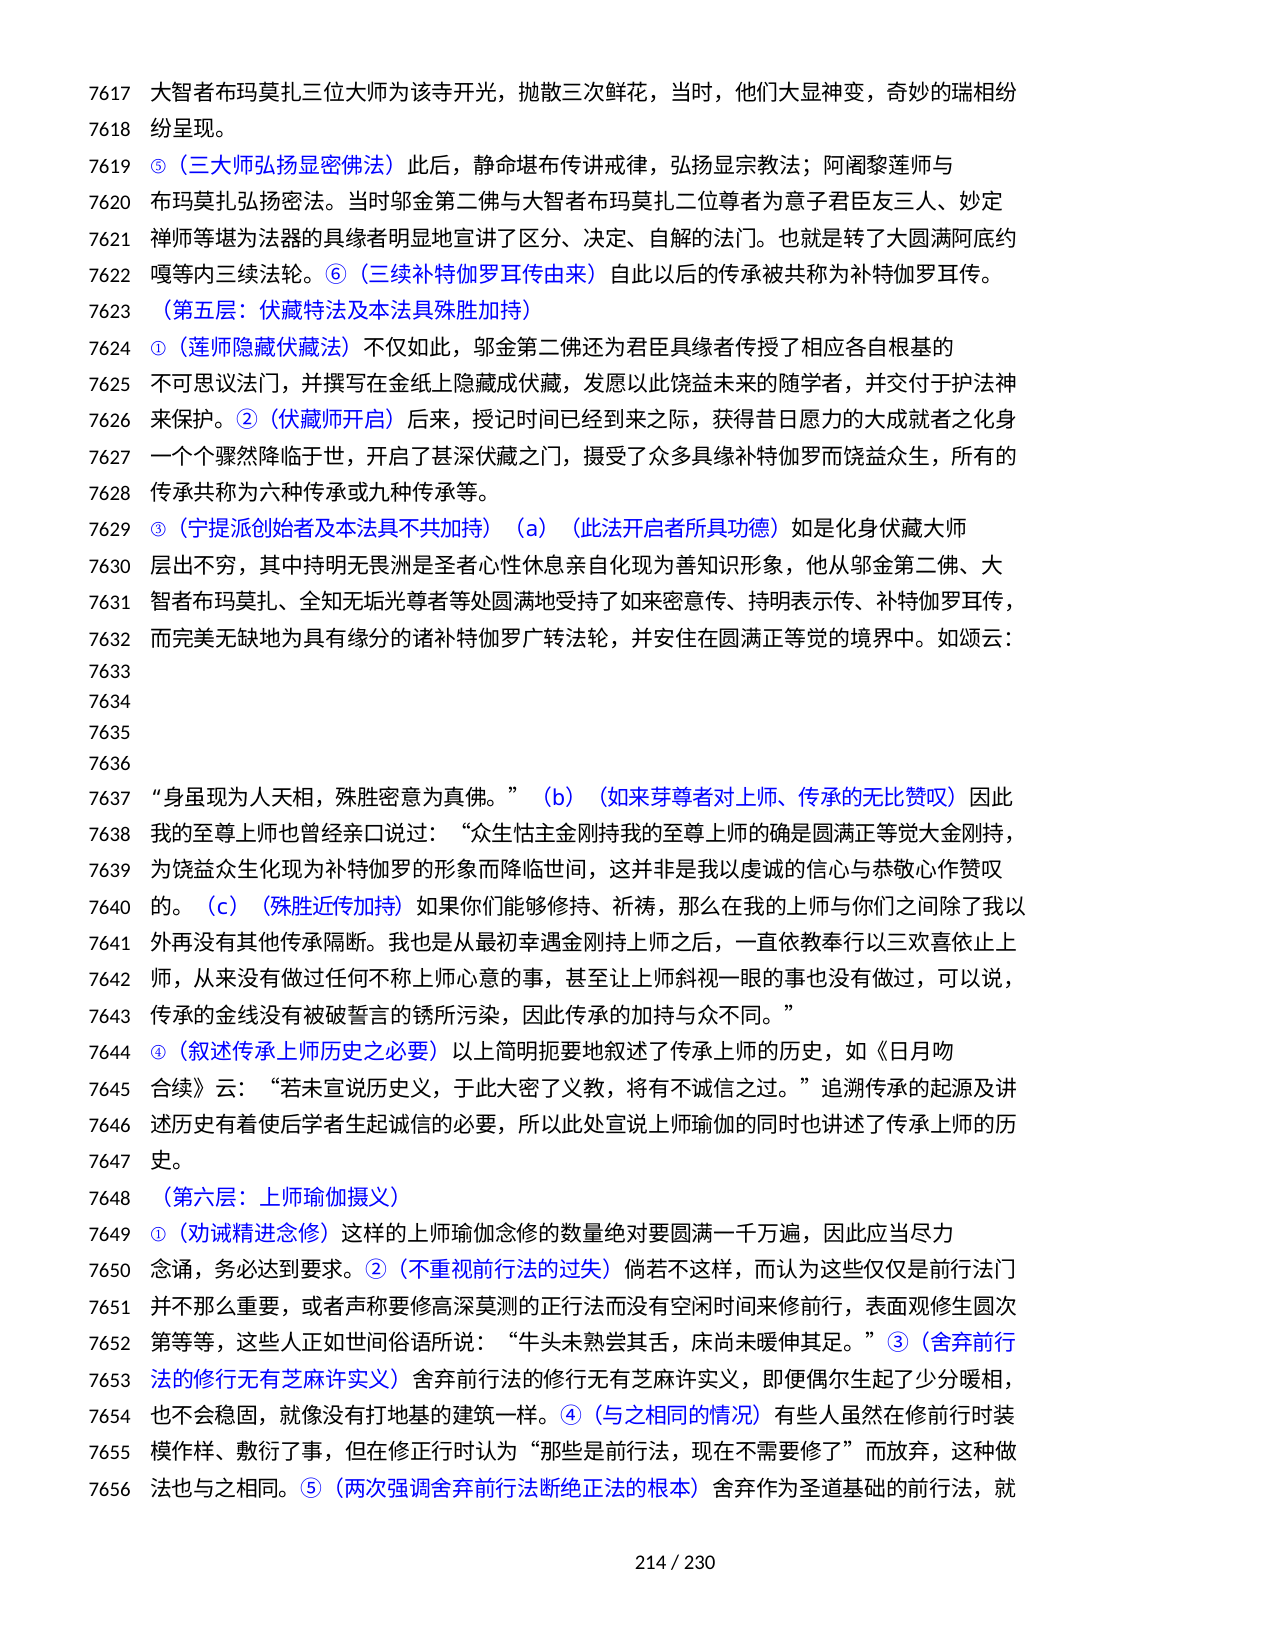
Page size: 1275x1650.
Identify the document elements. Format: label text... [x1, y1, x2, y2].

text 传承共称为六种传承或九种传承等。 [150, 475, 1200, 507]
text 法也与之相同。⑤（两次强调舍弃前行法断绝正法的根本）舍弃作为圣道基础的前行法，就 [150, 1471, 1200, 1502]
text 史。 [150, 1143, 1200, 1175]
text 述历史有着使后学者生起诚信的必要，所以此处宣说上师瑜伽的同时也讲述了传承上师的历 [150, 1107, 1200, 1139]
text 而完美无缺地为具有缘分的诸补特伽罗广转法轮，并安住在圆满正等觉的境界中。如颂云： [150, 621, 1200, 652]
text 大智者布玛莫扎三位大师为该寺开光，抛散三次鲜花，当时，他们大显神变，奇妙的瑞相纷 [150, 75, 1200, 107]
text 智者布玛莫扎、全知无垢光尊者等处圆满地受持了如来密意传、持明表示传、补特伽罗耳传， [150, 584, 1200, 616]
text 合续》云：“若未宣说历史义，于此大密了义教，将有不诚信之过。”追溯传承的起源及讲 [150, 1071, 1200, 1102]
text （第五层：伏藏特法及本法具殊胜加持） [150, 293, 1200, 325]
text 也不会稳固，就像没有打地基的建筑一样。④（与之相同的情况）有些人虽然在修前行时装 [150, 1398, 1200, 1429]
text ①（莲师隐藏伏藏法）不仅如此，邬金第二佛还为君臣具缘者传授了相应各自根基的 [150, 329, 1200, 361]
text “身虽现为人天相，殊胜密意为真佛。”（b）（如来芽尊者对上师、传承的无比赞叹）因此 [150, 779, 1200, 811]
text 不可思议法门，并撰写在金纸上隐藏成伏藏，发愿以此饶益未来的随学者，并交付于护法神 [150, 366, 1200, 398]
text 禅师等堪为法器的具缘者明显地宣讲了区分、决定、自解的法门。也就是转了大圆满阿底约 [150, 221, 1200, 252]
text 传承的金线没有被破誓言的锈所污染，因此传承的加持与众不同。” [150, 998, 1200, 1029]
text 层出不穷，其中持明无畏洲是圣者心性休息亲自化现为善知识形象，他从邬金第二佛、大 [150, 548, 1200, 579]
text （第六层：上师瑜伽摄义） [150, 1180, 1200, 1211]
text 外再没有其他传承隔断。我也是从最初幸遇金刚持上师之后，一直依教奉行以三欢喜依止上 [150, 925, 1200, 957]
text 模作样、敷衍了事，但在修正行时认为“那些是前行法，现在不需要修了”而放弃，这种做 [150, 1434, 1200, 1466]
text ①（劝诫精进念修）这样的上师瑜伽念修的数量绝对要圆满一千万遍，因此应当尽力 [150, 1216, 1200, 1248]
text 念诵，务必达到要求。②（不重视前行法的过失）倘若不这样，而认为这些仅仅是前行法门 [150, 1252, 1200, 1284]
text 并不那么重要，或者声称要修高深莫测的正行法而没有空闲时间来修前行，表面观修生圆次 [150, 1289, 1200, 1321]
text 布玛莫扎弘扬密法。当时邬金第二佛与大智者布玛莫扎二位尊者为意子君臣友三人、妙定 [150, 184, 1200, 216]
text ④（叙述传承上师历史之必要）以上简明扼要地叙述了传承上师的历史，如《日月吻 [150, 1034, 1200, 1066]
text ③（宁提派创始者及本法具不共加持）（a）（此法开启者所具功德）如是化身伏藏大师 [150, 511, 1200, 543]
text 纷呈现。 [150, 111, 1200, 143]
text 来保护。②（伏藏师开启）后来，授记时间已经到来之际，获得昔日愿力的大成就者之化身 [150, 402, 1200, 434]
text ⑤（三大师弘扬显密佛法）此后，静命堪布传讲戒律，弘扬显宗教法；阿阇黎莲师与 [150, 148, 1200, 179]
text 的。（c）（殊胜近传加持）如果你们能够修持、祈祷，那么在我的上师与你们之间除了我以 [150, 889, 1200, 920]
text 我的至尊上师也曾经亲口说过：“众生怙主金刚持我的至尊上师的确是圆满正等觉大金刚持， [150, 816, 1200, 848]
text 法的修行无有芝麻许实义）舍弃前行法的修行无有芝麻许实义，即便偶尔生起了少分暖相， [150, 1362, 1200, 1393]
text 为饶益众生化现为补特伽罗的形象而降临世间，这并非是我以虔诚的信心与恭敬心作赞叹 [150, 852, 1200, 884]
text 一个个骤然降临于世，开启了甚深伏藏之门，摄受了众多具缘补特伽罗而饶益众生，所有的 [150, 439, 1200, 470]
text 第等等，这些人正如世间俗语所说：“牛头未熟尝其舌，床尚未暖伸其足。”③（舍弃前行 [150, 1325, 1200, 1357]
text 嘎等内三续法轮。⑥（三续补特伽罗耳传由来）自此以后的传承被共称为补特伽罗耳传。 [150, 257, 1200, 288]
text 师，从来没有做过任何不称上师心意的事，甚至让上师斜视一眼的事也没有做过，可以说， [150, 961, 1200, 993]
